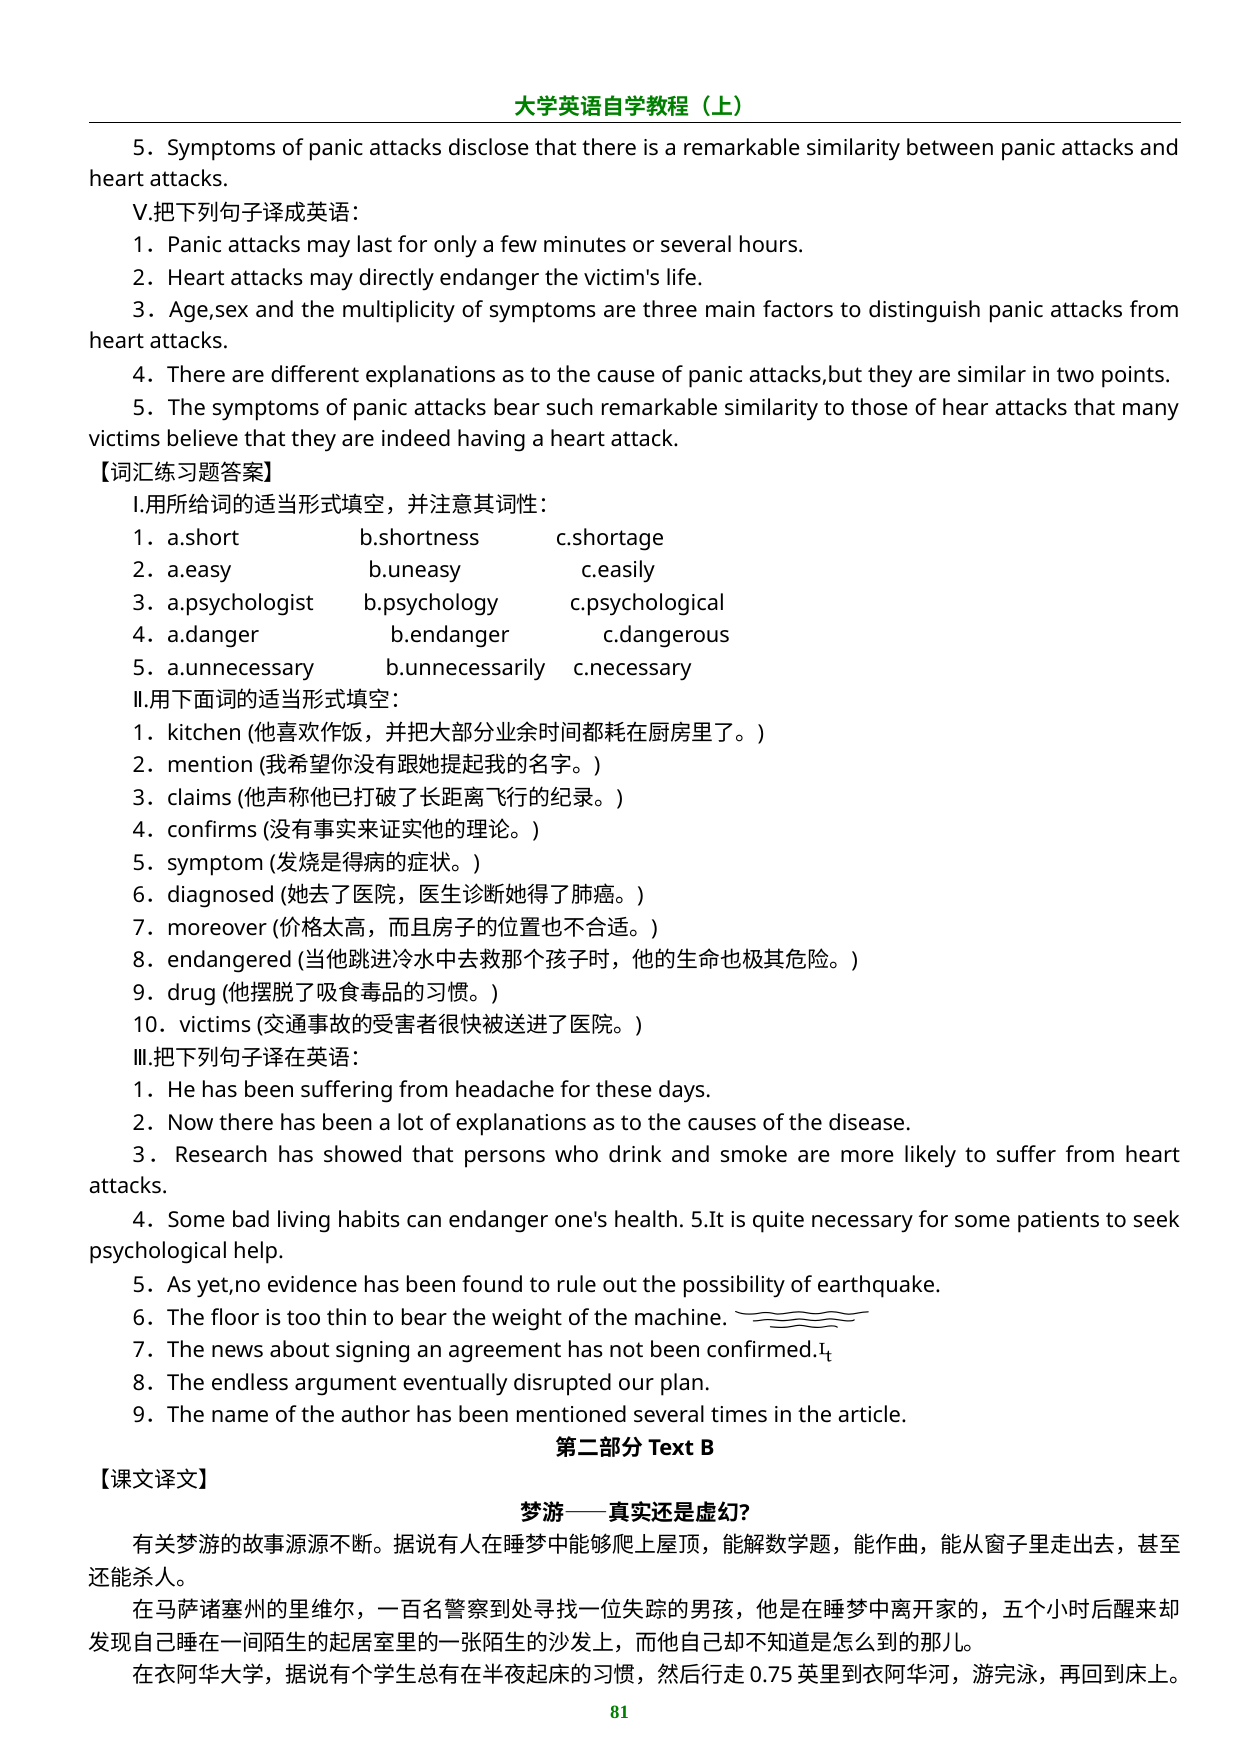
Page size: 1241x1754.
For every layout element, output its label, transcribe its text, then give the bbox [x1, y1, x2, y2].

text Ⅱ.用下面词的适当形式填空： [89, 682, 1181, 714]
text 第二部分 Text B [89, 1429, 1181, 1462]
text Ⅰ.用所给词的适当形式填空，并注意其词性： [89, 487, 1181, 519]
text 5．The symptoms of panic attacks bear such remarkable similarity to those of hear attacks that many victims believe that they are indeed having a heart attack. [89, 389, 1181, 454]
text 【词汇练习题答案】 [89, 454, 1181, 487]
text 1．He has been suffering from headache for these days. [89, 1072, 1181, 1104]
text 3．Research has showed that persons who drink and smoke are more likely to suffer from heart attacks. [89, 1137, 1181, 1202]
text 2．a.easy b.uneasy c.easily [89, 552, 1181, 584]
text 有关梦游的故事源源不断。据说有人在睡梦中能够爬上屋顶，能解数学题，能作曲，能从窗子里走出去，甚至还能杀人。 [89, 1527, 1181, 1592]
text 在马萨诸塞州的里维尔，一百名警察到处寻找一位失踪的男孩，他是在睡梦中离开家的，五个小时后醒来却发现自己睡在一间陌生的起居室里的一张陌生的沙发上，而他自己却不知道是怎么到的那儿。 [89, 1592, 1181, 1657]
text 5．As yet,no evidence has been found to rule out the possibility of earthquake. [89, 1267, 1181, 1299]
text 1．a.short b.shortness c.shortage [89, 519, 1181, 552]
text 9．The name of the author has been mentioned several times in the article. [89, 1397, 1181, 1429]
text 4．There are different explanations as to the cause of panic attacks,but they are similar in two points. [89, 357, 1181, 389]
text 梦游——真实还是虚幻? [89, 1494, 1181, 1527]
text 4．a.danger b.endanger c.dangerous [89, 617, 1181, 649]
text 2．mention (我希望你没有跟她提起我的名字。) [89, 747, 1181, 779]
text 6．diagnosed (她去了医院，医生诊断她得了肺癌。) [89, 877, 1181, 909]
text 8．The endless argument eventually disrupted our plan. [89, 1364, 1181, 1397]
text 1．Panic attacks may last for only a few minutes or several hours. [89, 227, 1181, 259]
text 7．moreover (价格太高，而且房子的位置也不合适。) [89, 909, 1181, 942]
text 5．Symptoms of panic attacks disclose that there is a remarkable similarity between panic attacks and heart attacks. [89, 129, 1181, 194]
text 1．kitchen (他喜欢作饭，并把大部分业余时间都耗在厨房里了。) [89, 714, 1181, 747]
text 在衣阿华大学，据说有个学生总有在半夜起床的习惯，然后行走0.75英里到衣阿华河，游完泳，再回到床上。 [89, 1657, 1181, 1689]
text 10．victims (交通事故的受害者很快被送进了医院。) [89, 1007, 1181, 1039]
text 2．Now there has been a lot of explanations as to the causes of the disease. [89, 1104, 1181, 1137]
text Ⅲ.把下列句子译在英语： [89, 1039, 1181, 1072]
text 4．confirms (没有事实来证实他的理论。) [89, 812, 1181, 844]
text 4．Some bad living habits can endanger one's health. 5.It is quite necessary for some patients to seek psychological help. [89, 1202, 1181, 1267]
text 8．endangered (当他跳进冷水中去救那个孩子时，他的生命也极其危险。) [89, 942, 1181, 974]
text 5．symptom (发烧是得病的症状。) [89, 844, 1181, 877]
text 3．a.psychologist b.psychology c.psychological [89, 584, 1181, 617]
text 3．Age,sex and the multiplicity of symptoms are three main factors to distinguish panic attacks from heart attacks. [89, 292, 1181, 357]
text 7．The news about signing an agreement has not been confirmed. [89, 1332, 1181, 1364]
text 6．The floor is too thin to bear the weight of the machine.  [89, 1299, 1181, 1332]
text Ⅴ.把下列句子译成英语： [89, 194, 1181, 227]
text 【课文译文】 [89, 1462, 1181, 1494]
text 2．Heart attacks may directly endanger the victim's life. [89, 259, 1181, 292]
text 5．a.unnecessary b.unnecessarily c.necessary [89, 649, 1181, 682]
text 9．drug (他摆脱了吸食毒品的习惯。) [89, 974, 1181, 1007]
text 3．claims (他声称他已打破了长距离飞行的纪录。) [89, 779, 1181, 812]
